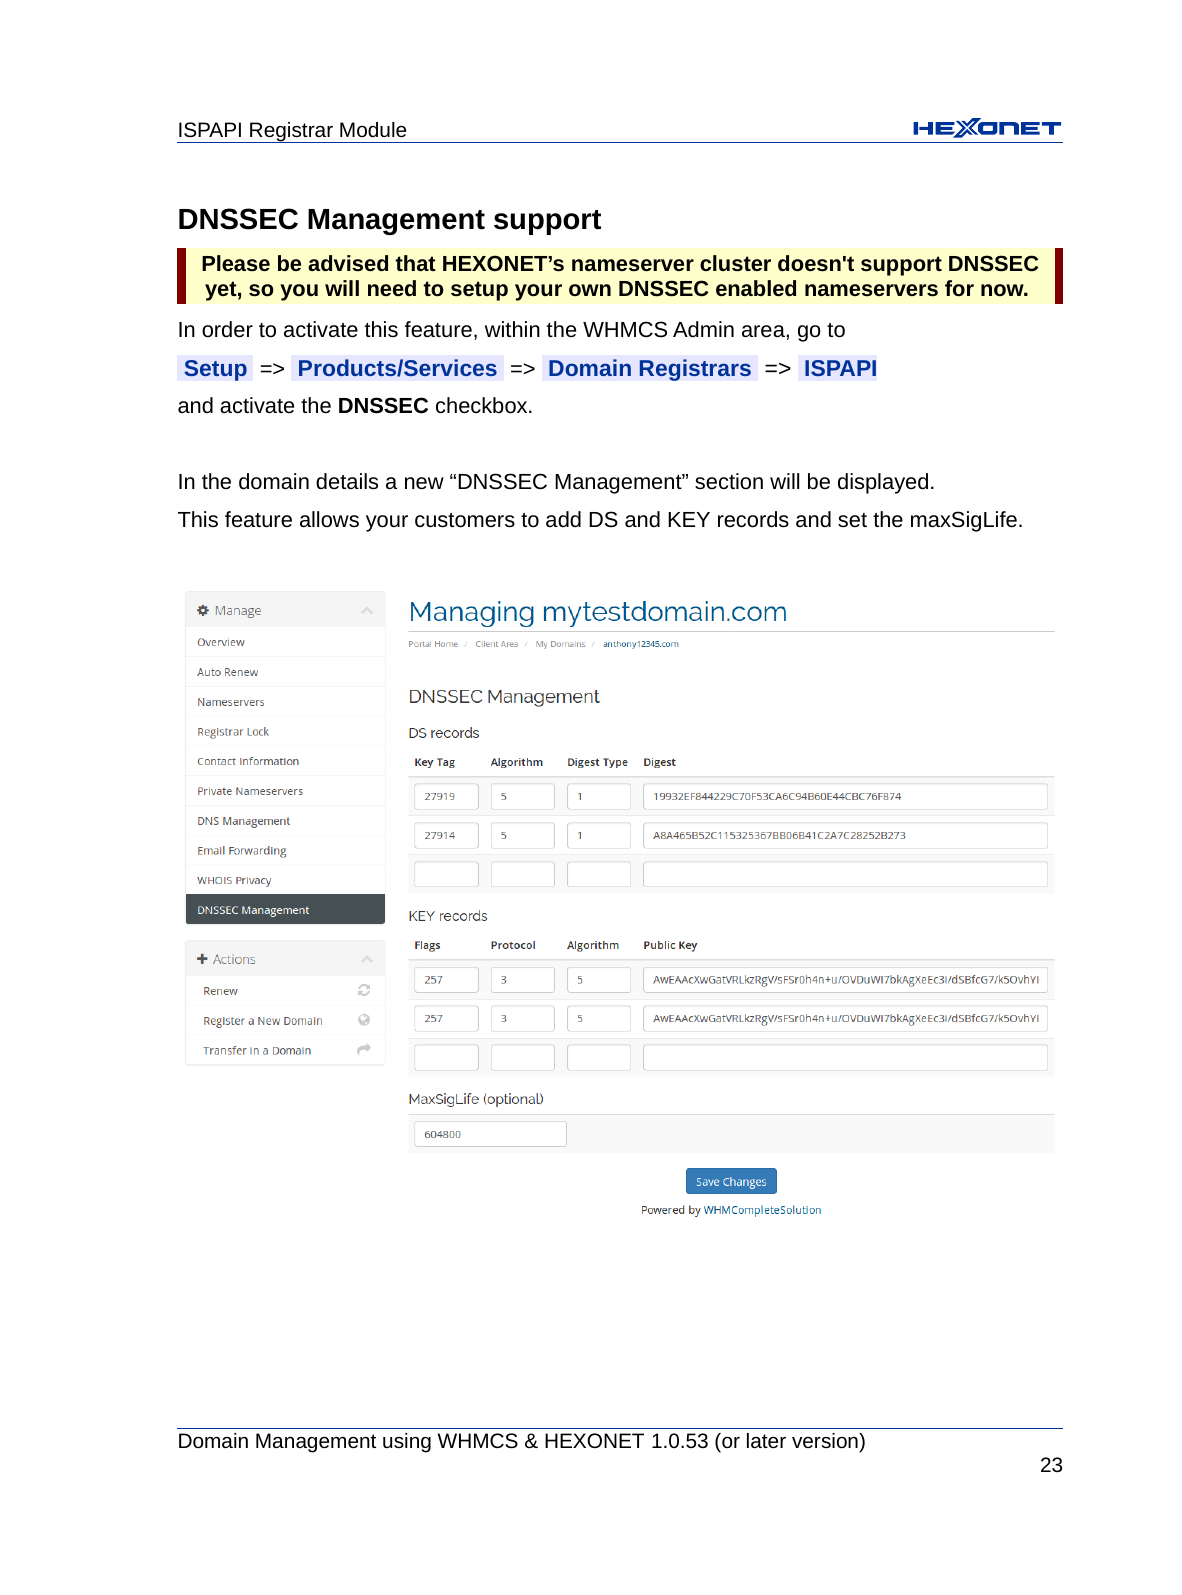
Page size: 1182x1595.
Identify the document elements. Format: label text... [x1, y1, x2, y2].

text and activate the DNSSEC checkbox. [177, 393, 1063, 419]
text Please be advised that HEXONET’s nameserver cluster doesn't support DNSSEC yet, so you will need to setup your own DNSSEC enabled nameservers for now. [186, 248, 1055, 304]
text In order to activate this feature, within the WHMCS Admin area, go to [177, 317, 1063, 342]
picture [177, 582, 1063, 1228]
text This feature allows your customers to add DS and KEY records and set the maxSigLife. [177, 507, 1063, 532]
text In the domain details a new “DNSSEC Management” section will be displayed. [177, 469, 1063, 494]
subtitle DNSSEC Management support [177, 202, 1063, 236]
text Setup => Products/Services => Domain Registrars => ISPAPI [177, 354, 1063, 381]
